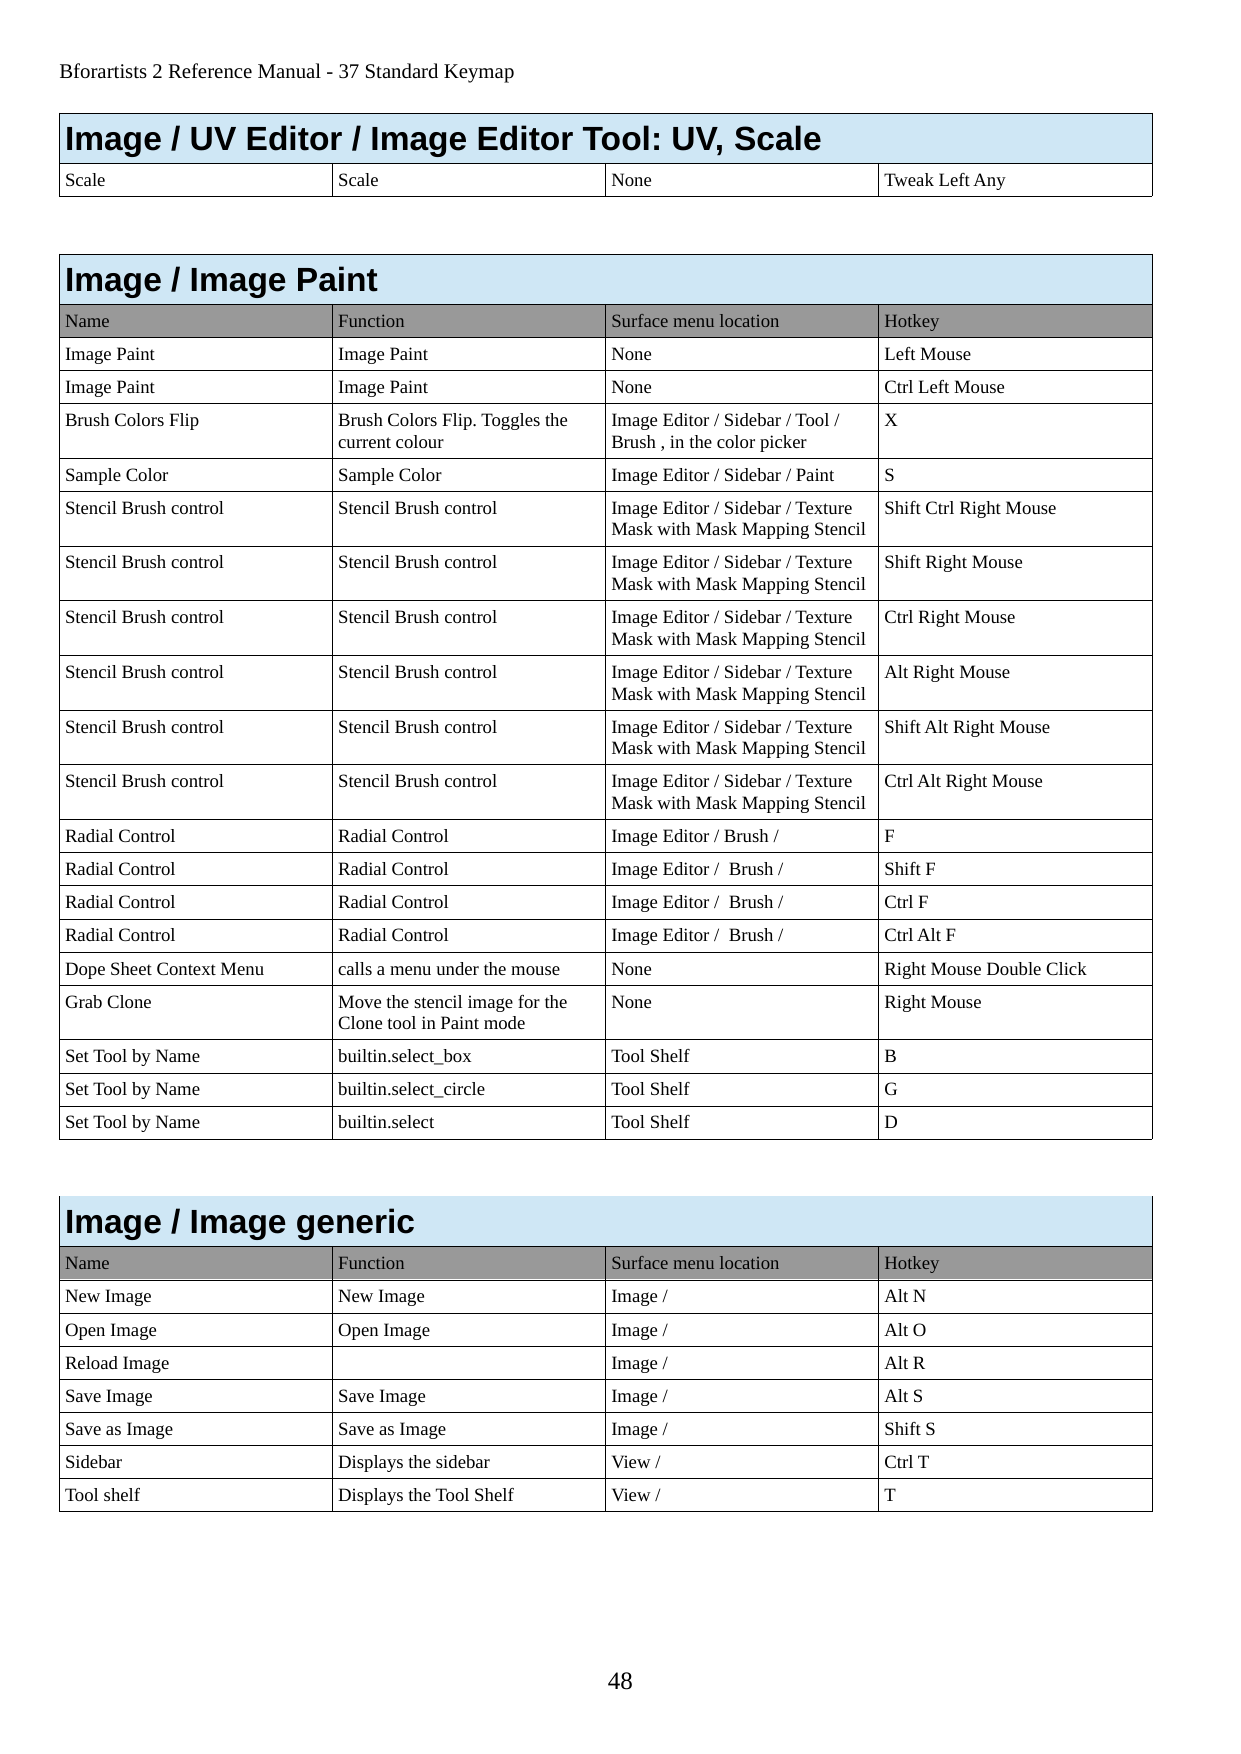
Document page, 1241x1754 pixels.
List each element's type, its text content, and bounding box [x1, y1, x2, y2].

table_header Image / Image generic [60, 1196, 1152, 1246]
table_cell Image Editor / Brush / [606, 853, 878, 885]
table_cell Function [333, 305, 605, 337]
table_cell Alt O [879, 1314, 1152, 1346]
table_cell None [606, 164, 878, 196]
table_cell None [606, 371, 878, 403]
table_cell Image / [606, 1314, 878, 1346]
table_cell Right Mouse Double Click [879, 953, 1152, 985]
table_cell Radial Control [60, 853, 332, 885]
table_cell Tool Shelf [606, 1107, 878, 1139]
table_cell Ctrl Left Mouse [879, 371, 1152, 403]
table_cell Image Editor / Brush / [606, 820, 878, 852]
table_cell Stencil Brush control [60, 601, 332, 655]
table_cell Stencil Brush control [60, 547, 332, 600]
table_cell B [879, 1040, 1152, 1072]
table_cell Open Image [333, 1314, 605, 1346]
table_cell Stencil Brush control [60, 765, 332, 819]
table_cell Image Editor / Sidebar / Paint [606, 459, 878, 491]
table_cell Move the stencil image for the Clone tool in Paint mode [333, 986, 605, 1039]
table_cell builtin.select_circle [333, 1074, 605, 1106]
table_cell Function [333, 1247, 605, 1279]
table_cell Shift Ctrl Right Mouse [879, 492, 1152, 546]
table_header Image / Image Paint [60, 255, 1152, 304]
table_cell Set Tool by Name [60, 1040, 332, 1072]
table_cell Stencil Brush control [333, 711, 605, 764]
table_cell Shift Right Mouse [879, 547, 1152, 600]
table_cell Radial Control [333, 886, 605, 918]
table_cell Stencil Brush control [333, 656, 605, 710]
table_cell Shift Alt Right Mouse [879, 711, 1152, 764]
table_cell builtin.select_box [333, 1040, 605, 1072]
table_cell Image Editor / Sidebar / Texture Mask with Mask Mapping Stencil [606, 711, 878, 764]
table_cell New Image [333, 1281, 605, 1313]
table_cell Save Image [60, 1380, 332, 1412]
table_cell Alt S [879, 1380, 1152, 1412]
table_cell Alt R [879, 1347, 1152, 1379]
table_cell Ctrl Alt F [879, 920, 1152, 952]
table_cell Tool Shelf [606, 1040, 878, 1072]
table_cell Stencil Brush control [333, 601, 605, 655]
table_cell Stencil Brush control [60, 492, 332, 546]
table_cell Image / [606, 1380, 878, 1412]
table_cell Sidebar [60, 1446, 332, 1478]
table_cell Image / [606, 1281, 878, 1313]
table_cell Reload Image [60, 1347, 332, 1379]
table_cell Stencil Brush control [333, 492, 605, 546]
table_cell Surface menu location [606, 305, 878, 337]
table_cell builtin.select [333, 1107, 605, 1139]
table_cell Hotkey [879, 305, 1152, 337]
table_cell Name [60, 305, 332, 337]
table_cell Image Editor / Sidebar / Tool / Brush , in the color picker [606, 404, 878, 458]
table_cell Shift S [879, 1413, 1152, 1445]
table_cell calls a menu under the mouse [333, 953, 605, 985]
table_cell Tool Shelf [606, 1074, 878, 1106]
table_cell Set Tool by Name [60, 1074, 332, 1106]
table_cell None [606, 953, 878, 985]
table_cell S [879, 459, 1152, 491]
table_cell Image Paint [333, 371, 605, 403]
table_cell Ctrl F [879, 886, 1152, 918]
table_cell Save Image [333, 1380, 605, 1412]
table_cell Name [60, 1247, 332, 1279]
table_cell Ctrl Right Mouse [879, 601, 1152, 655]
table_cell Surface menu location [606, 1247, 878, 1279]
table_cell Sample Color [60, 459, 332, 491]
table_cell Stencil Brush control [60, 711, 332, 764]
table_cell View / [606, 1446, 878, 1478]
table_cell Image / [606, 1347, 878, 1379]
table_cell Radial Control [60, 886, 332, 918]
table_cell X [879, 404, 1152, 458]
table_cell Image Paint [60, 338, 332, 370]
table_cell Scale [60, 164, 332, 196]
table_cell Image / [606, 1413, 878, 1445]
table_cell New Image [60, 1281, 332, 1313]
table_cell Alt Right Mouse [879, 656, 1152, 710]
table_cell Set Tool by Name [60, 1107, 332, 1139]
table_cell Image Editor / Sidebar / Texture Mask with Mask Mapping Stencil [606, 492, 878, 546]
table_cell Open Image [60, 1314, 332, 1346]
table_cell Tweak Left Any [879, 164, 1152, 196]
table_cell Scale [333, 164, 605, 196]
table_cell Radial Control [60, 820, 332, 852]
table_cell Grab Clone [60, 986, 332, 1039]
table_cell Save as Image [333, 1413, 605, 1445]
table_cell Dope Sheet Context Menu [60, 953, 332, 985]
table_cell Radial Control [333, 853, 605, 885]
table_cell F [879, 820, 1152, 852]
table_cell G [879, 1074, 1152, 1106]
table_cell T [879, 1479, 1152, 1511]
table_header Image / UV Editor / Image Editor Tool: UV, Scale [60, 114, 1152, 163]
table_cell Ctrl T [879, 1446, 1152, 1478]
table_cell Radial Control [333, 920, 605, 952]
table_cell Ctrl Alt Right Mouse [879, 765, 1152, 819]
table_cell Stencil Brush control [60, 656, 332, 710]
table_cell Radial Control [60, 920, 332, 952]
table_cell Sample Color [333, 459, 605, 491]
table_cell Stencil Brush control [333, 765, 605, 819]
table_cell None [606, 338, 878, 370]
table_cell [333, 1347, 605, 1379]
table_cell Displays the Tool Shelf [333, 1479, 605, 1511]
table_cell Image Editor / Sidebar / Texture Mask with Mask Mapping Stencil [606, 656, 878, 710]
table_cell None [606, 986, 878, 1039]
table_cell Image Editor / Sidebar / Texture Mask with Mask Mapping Stencil [606, 547, 878, 600]
table_cell Stencil Brush control [333, 547, 605, 600]
table_cell Right Mouse [879, 986, 1152, 1039]
table_cell Displays the sidebar [333, 1446, 605, 1478]
table_cell Brush Colors Flip [60, 404, 332, 458]
table_cell Alt N [879, 1281, 1152, 1313]
table_cell Image Editor / Brush / [606, 920, 878, 952]
table_cell Shift F [879, 853, 1152, 885]
table_cell Left Mouse [879, 338, 1152, 370]
table_cell D [879, 1107, 1152, 1139]
table_cell Hotkey [879, 1247, 1152, 1279]
table_cell Image Paint [60, 371, 332, 403]
table_cell Brush Colors Flip. Toggles the current colour [333, 404, 605, 458]
table_cell Tool shelf [60, 1479, 332, 1511]
table_cell Radial Control [333, 820, 605, 852]
table_cell Save as Image [60, 1413, 332, 1445]
table_cell Image Editor / Sidebar / Texture Mask with Mask Mapping Stencil [606, 601, 878, 655]
table_cell Image Paint [333, 338, 605, 370]
table_cell Image Editor / Sidebar / Texture Mask with Mask Mapping Stencil [606, 765, 878, 819]
table_cell Image Editor / Brush / [606, 886, 878, 918]
table_cell View / [606, 1479, 878, 1511]
